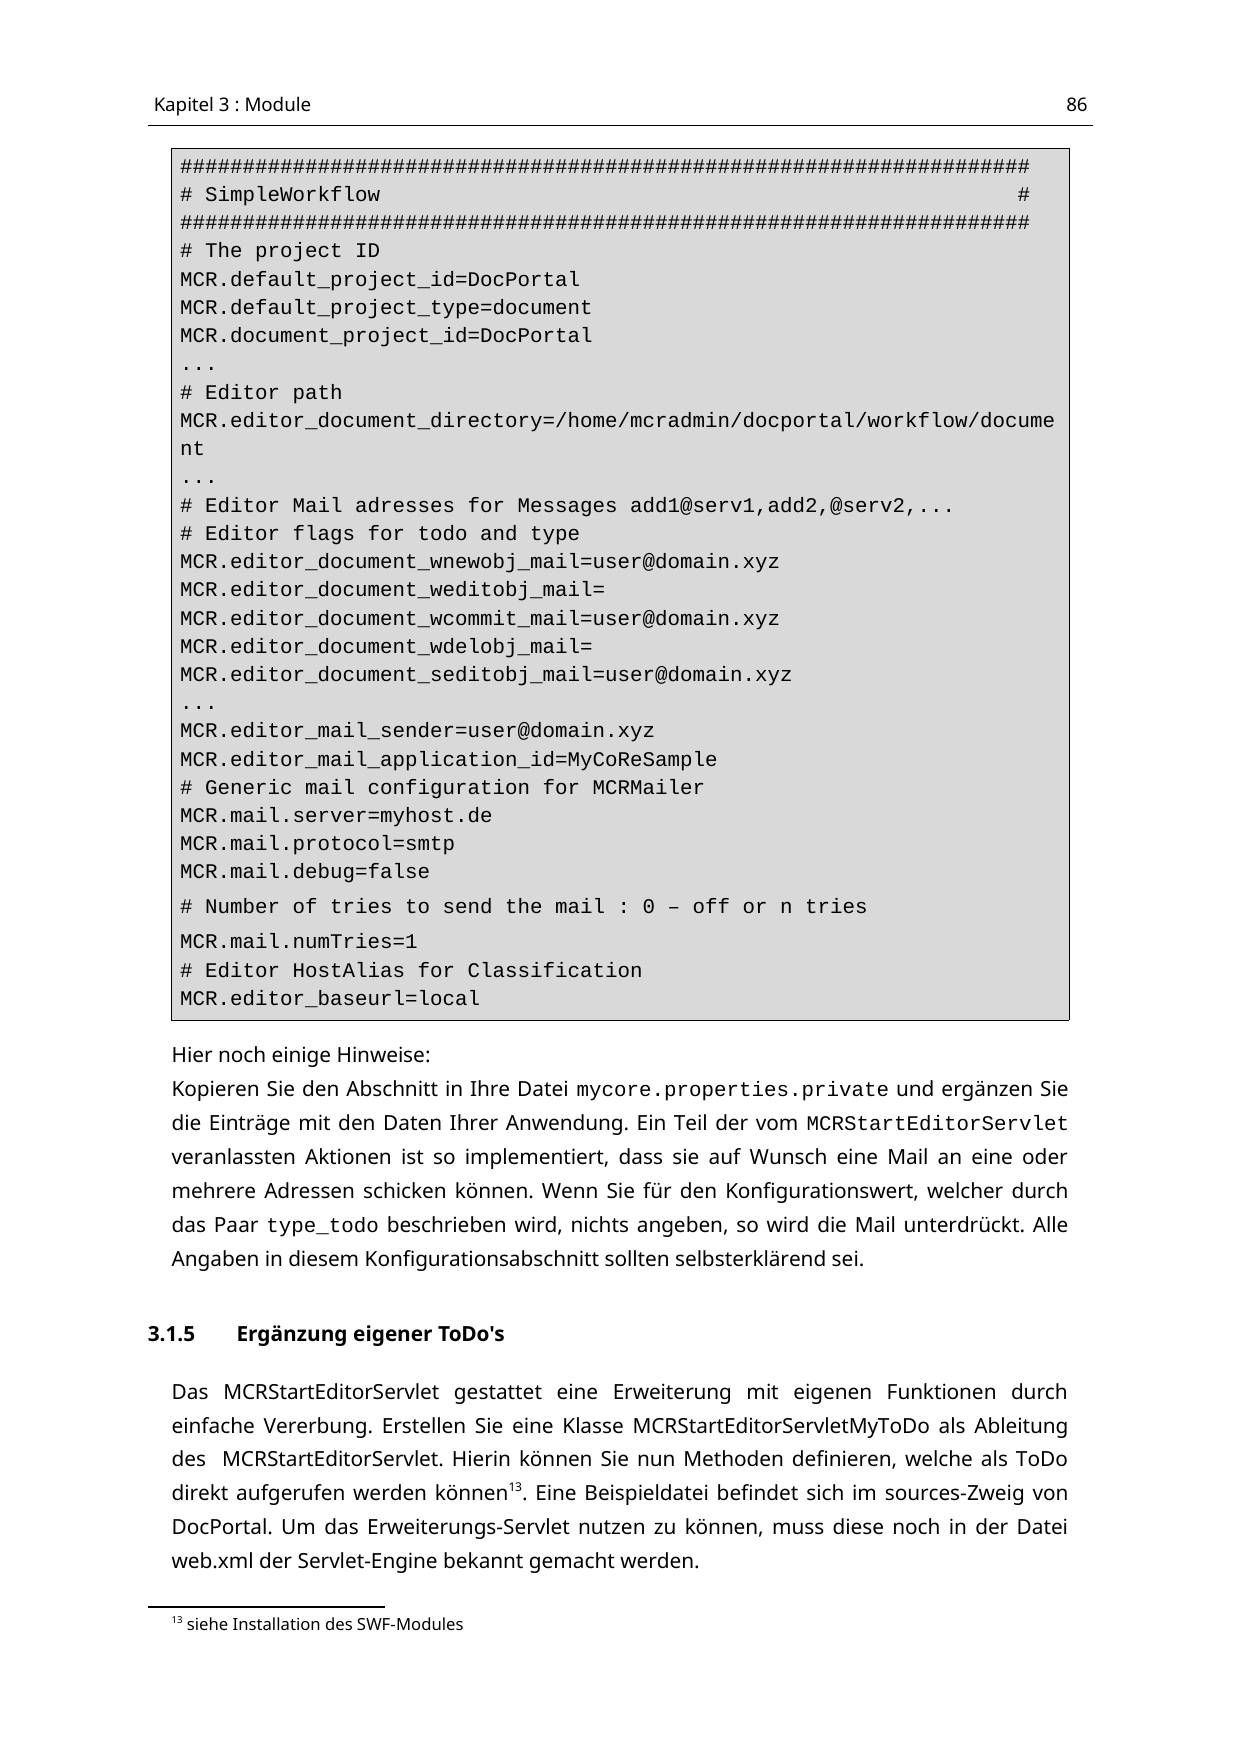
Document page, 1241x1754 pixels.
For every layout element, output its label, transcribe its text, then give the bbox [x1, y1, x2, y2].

text MCR.mail.numTries=1 # Editor HostAlias for Classification MCR.editor_baseurl=local [172, 923, 1069, 1020]
text #################################################################### # SimpleWorkflow # #################################################################### # The project ID MCR.default_project_id=DocPortal MCR.default_project_type=document MCR.document_project_id=DocPortal ... # Editor path MCR.editor_document_directory=/home/mcradmin/docportal/workflow/document ... # Editor Mail adresses for Messages add1@serv1,add2,@serv2,... # Editor flags for todo and type MCR.editor_document_wnewobj_mail=user@domain.xyz MCR.editor_document_weditobj_mail= MCR.editor_document_wcommit_mail=user@domain.xyz MCR.editor_document_wdelobj_mail= MCR.editor_document_seditobj_mail=user@domain.xyz ... MCR.editor_mail_sender=user@domain.xyz MCR.editor_mail_application_id=MyCoReSample # Generic mail configuration for MCRMailer MCR.mail.server=myhost.de MCR.mail.protocol=smtp MCR.mail.debug=false [172, 149, 1069, 885]
text Hier noch einige Hinweise: Kopieren Sie den Abschnitt in Ihre Datei mycore.properties.private und ergänzen Sie die Einträge mit den Daten Ihrer Anwendung. Ein Teil der vom MCRStartEditorServlet veranlassten Aktionen ist so implementiert, dass sie auf Wunsch eine Mail an eine oder mehrere Adressen schicken können. Wenn Sie für den Konfigurationswert, welcher durch das Paar type_todo beschrieben wird, nichts angeben, so wird die Mail unterdrückt. Alle Angaben in diesem Konfigurationsabschnitt sollten selbsterklärend sei. [171, 1040, 1069, 1273]
text Das MCRStartEditorServlet gestattet eine Erweiterung mit eigenen Funktionen durch einfache Vererbung. Erstellen Sie eine Klasse MCRStartEditorServletMyToDo als Ableitung des MCRStartEditorServlet. Hierin können Sie nun Methoden definieren, welche als ToDo direkt aufgerufen werden können. Eine Beispieldatei befindet sich im sources-Zweig von DocPortal. Um das Erweiterungs-Servlet nutzen zu können, muss diese noch in der Datei web.xml der Servlet-Engine bekannt gemacht werden. [171, 1377, 1069, 1574]
text # Number of tries to send the mail : 0 – off or n tries [172, 888, 1069, 920]
subtitle Ergänzung eigener ToDo's [148, 1319, 1092, 1348]
text siehe Installation des SWF-Modules [171, 1613, 1069, 1636]
